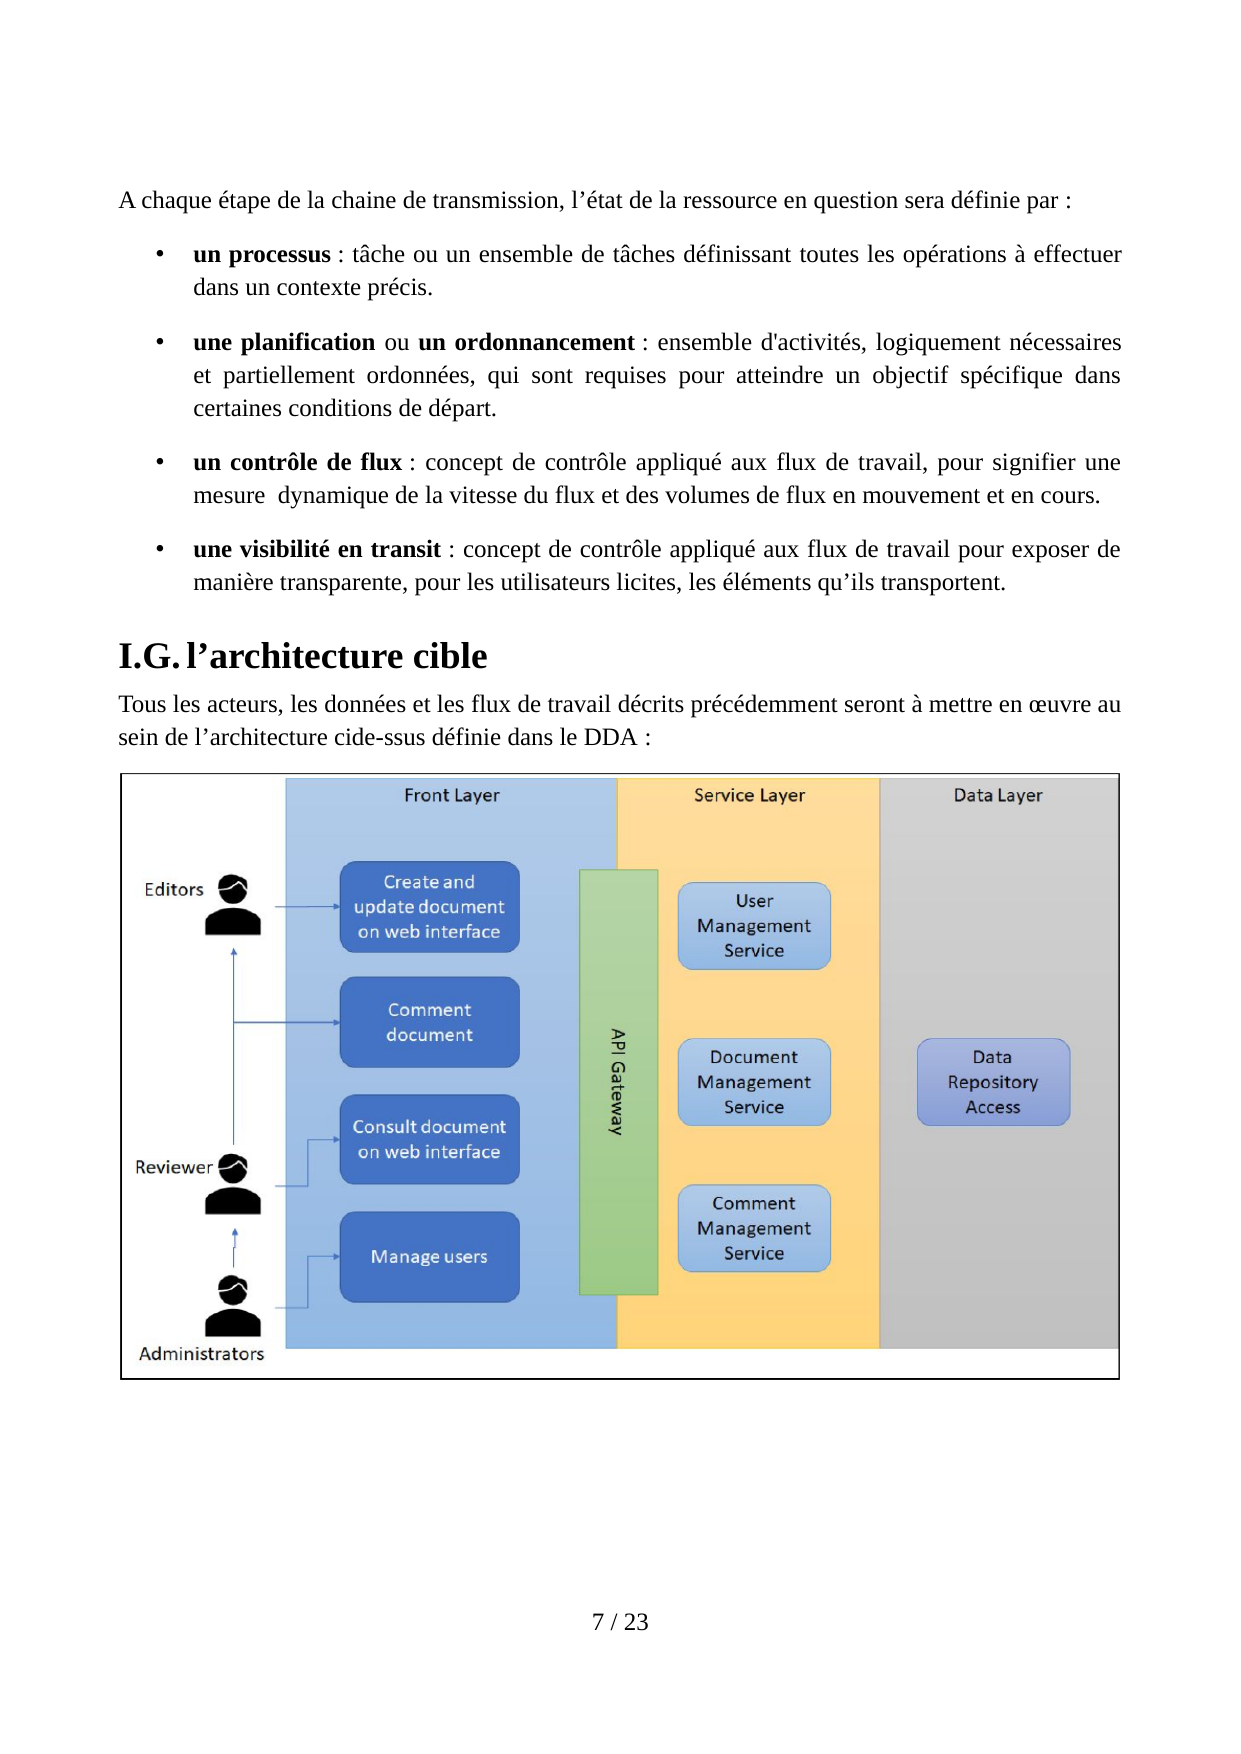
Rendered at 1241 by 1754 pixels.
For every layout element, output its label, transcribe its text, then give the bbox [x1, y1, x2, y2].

list un processus : tâche ou un ensemble de tâches définissant toutes les opérations à effectuer dans un contexte précis. [156, 239, 1122, 301]
list une planification ou un ordonnancement : ensemble d'activités, logiquement nécessaires et partiellement ordonnées, qui sont requises pour atteindre un objectif spécifique dans certaines conditions de départ. [156, 327, 1122, 422]
subtitle l’architecture cible [118, 634, 1122, 677]
text A chaque étape de la chaine de transmission, l’état de la ressource en question sera définie par : [118, 185, 1122, 214]
list un contrôle de flux : concept de contrôle appliqué aux flux de travail, pour signifier une mesure dynamique de la vitesse du flux et des volumes de flux en mouvement et en cours. [156, 447, 1122, 509]
list une visibilité en transit : concept de contrôle appliqué aux flux de travail pour exposer de manière transparente, pour les utilisateurs licites, les éléments qu’ils transportent. [156, 534, 1122, 596]
picture [118, 770, 1123, 1381]
text Tous les acteurs, les données et les flux de travail décrits précédemment seront à mettre en œuvre au sein de l’architecture cide-ssus définie dans le DDA : [118, 689, 1122, 751]
